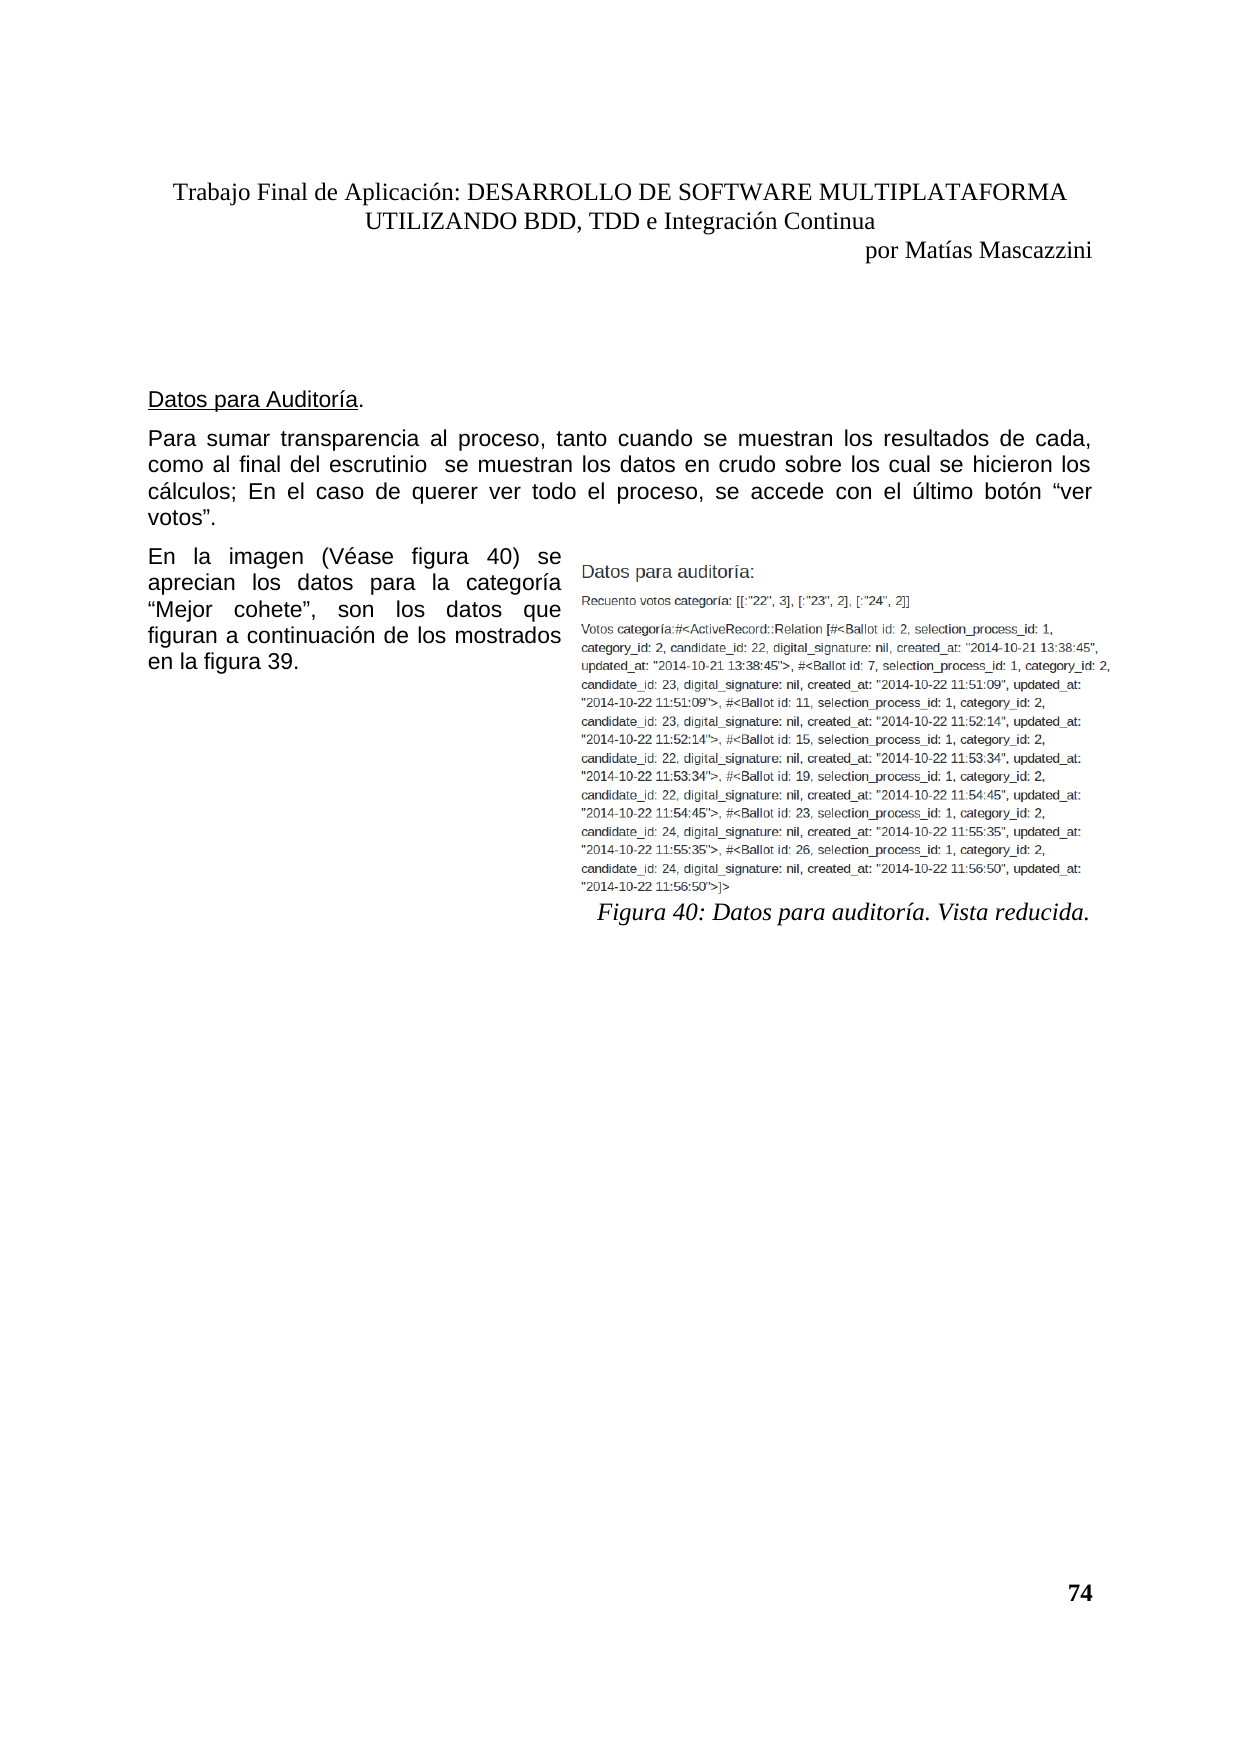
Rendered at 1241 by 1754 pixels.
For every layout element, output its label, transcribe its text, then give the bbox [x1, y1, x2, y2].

text Para sumar transparencia al proceso, tanto cuando se muestran los resultados de cada, como al final del escrutinio se muestran los datos en crudo sobre los cual se hicieron los cálculos; En el caso de querer ver todo el proceso, se accede con el último botón “ver votos”. [148, 425, 1093, 530]
text Figura 40: Datos para auditoría. Vista reducida. [573, 897, 1113, 925]
text En la imagen (Véase figura 40) se aprecian los datos para la categoría “Mejor cohete”, son los datos que figuran a continuación de los mostrados en la figura 39. [148, 543, 1113, 674]
picture [573, 558, 1114, 897]
text [573, 925, 1113, 951]
text Datos para Auditoría. [148, 386, 1093, 412]
